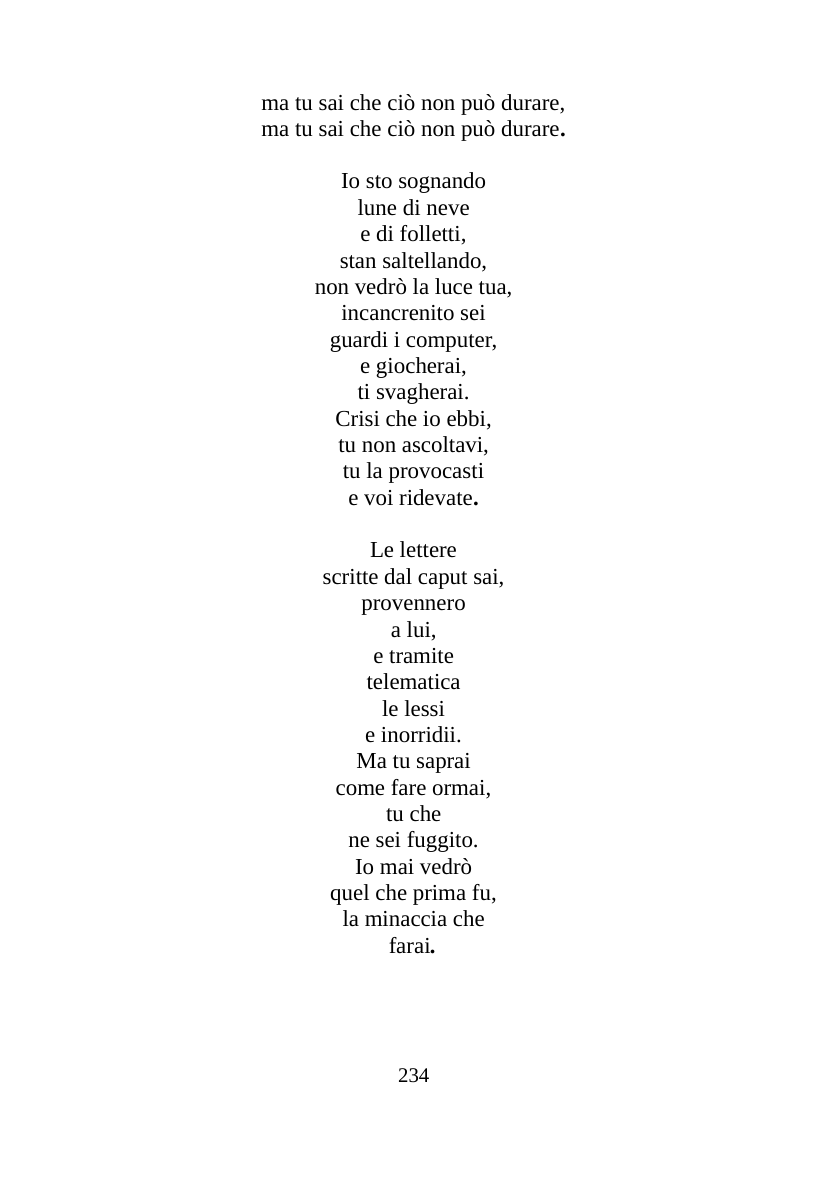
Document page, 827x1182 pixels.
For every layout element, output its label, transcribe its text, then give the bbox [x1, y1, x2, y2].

text la minaccia che [88, 906, 738, 932]
text guardi i computer, [88, 326, 738, 352]
text non vedrò la luce tua, [88, 273, 738, 299]
text Ma tu saprai [88, 747, 738, 774]
text Le lettere [88, 537, 738, 563]
text come fare ormai, [88, 774, 738, 800]
text lune di neve [88, 194, 738, 220]
text farai. [88, 932, 738, 958]
text ne sei fuggito. [88, 826, 738, 853]
text telematica [88, 668, 738, 695]
text Crisi che io ebbi, [88, 405, 738, 431]
text ma tu sai che ciò non può durare. [88, 115, 738, 141]
text e tramite [88, 642, 738, 668]
text ti svagherai. [88, 378, 738, 405]
text incancrenito sei [88, 299, 738, 326]
text e voi ridevate. [88, 484, 738, 510]
text e inorridii. [88, 721, 738, 747]
text tu la provocasti [88, 457, 738, 484]
text a lui, [88, 616, 738, 642]
text tu che [88, 800, 738, 826]
text Io mai vedrò [88, 853, 738, 879]
text stan saltellando, [88, 247, 738, 273]
text Io sto sognando [88, 168, 738, 194]
text le lessi [88, 695, 738, 721]
text ma tu sai che ciò non può durare, [88, 88, 738, 115]
text e giocherai, [88, 352, 738, 378]
text scritte dal caput sai, [88, 563, 738, 589]
text tu non ascoltavi, [88, 431, 738, 457]
text provennero [88, 589, 738, 616]
text e di folletti, [88, 220, 738, 247]
text quel che prima fu, [88, 879, 738, 906]
